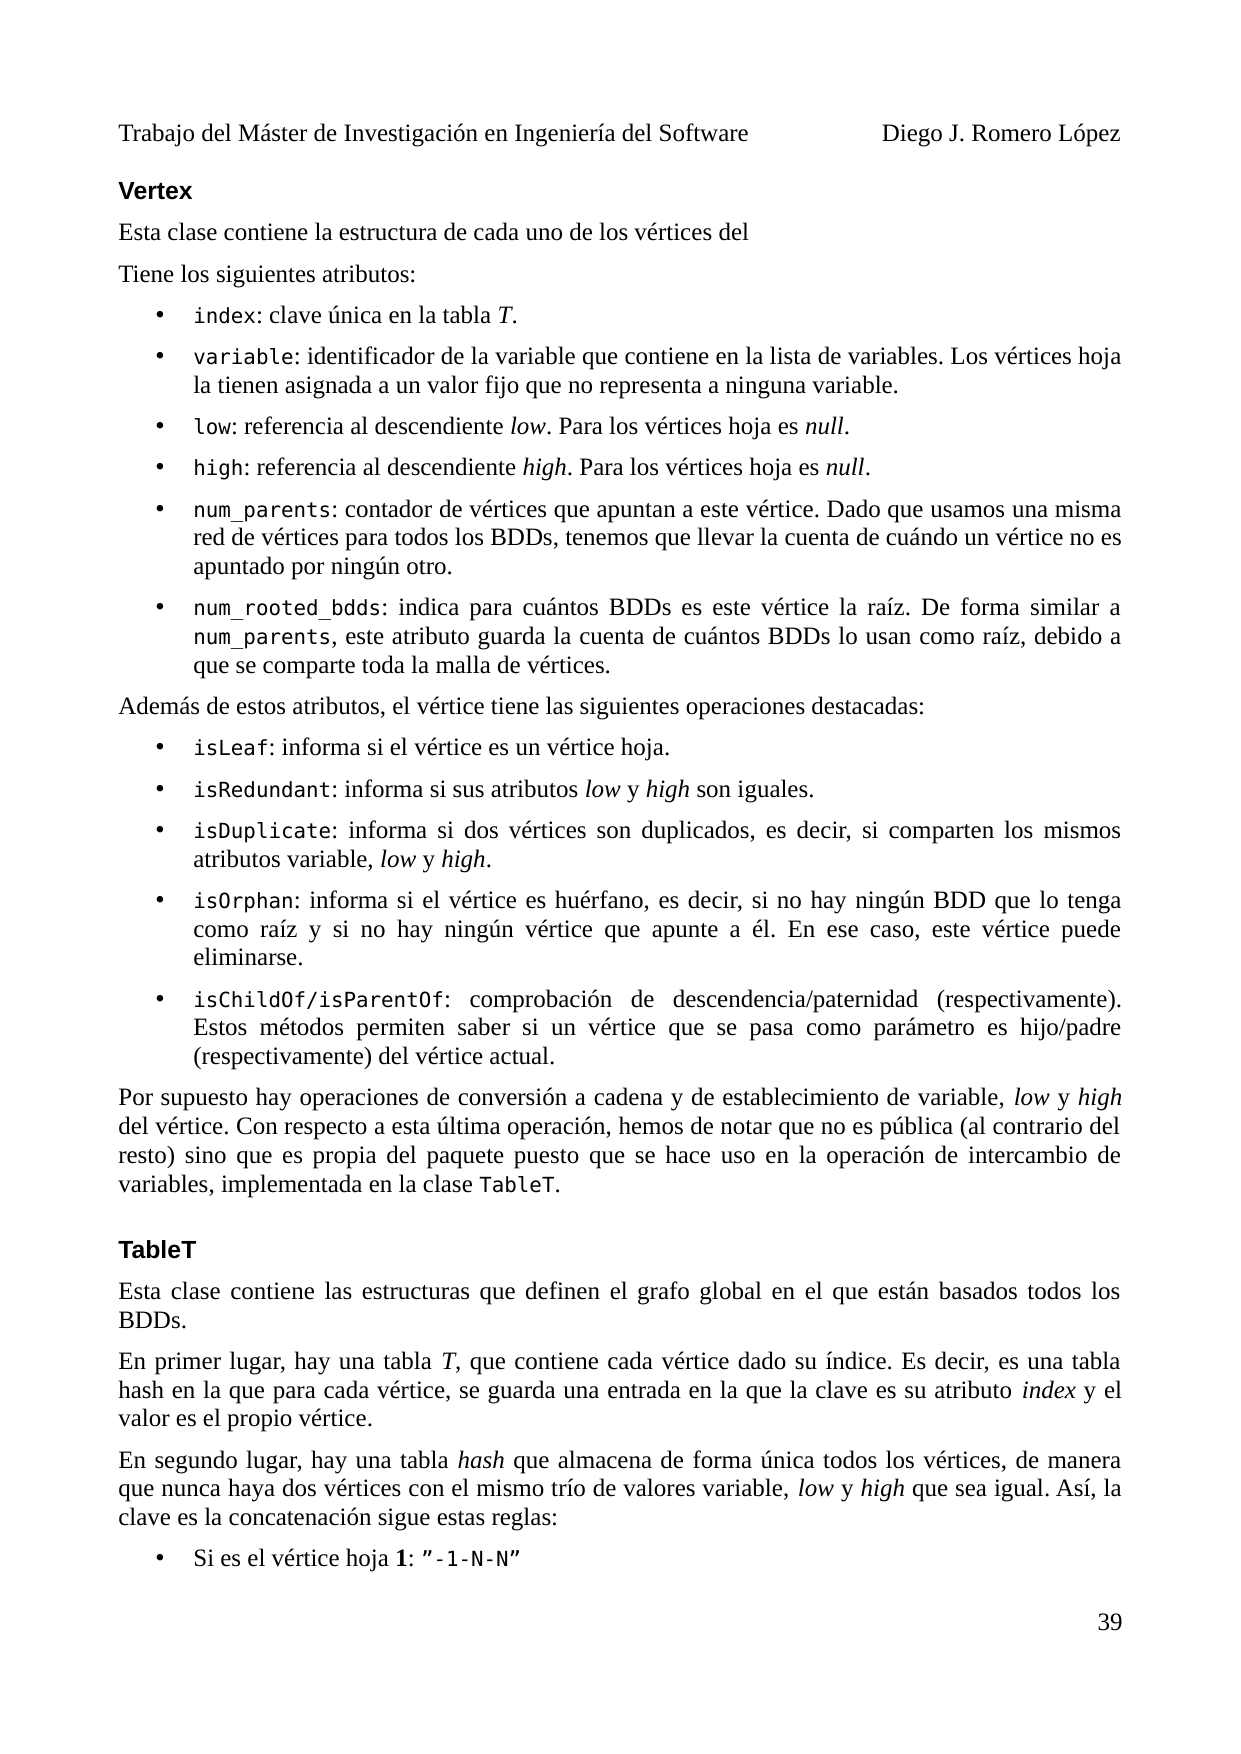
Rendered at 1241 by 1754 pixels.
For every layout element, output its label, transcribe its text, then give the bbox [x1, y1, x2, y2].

text En primer lugar, hay una tabla T, que contiene cada vértice dado su índice. Es decir, es una tabla hash en la que para cada vértice, se guarda una entrada en la que la clave es su atributo index y el valor es el propio vértice. [118, 1346, 1122, 1432]
subtitle Vertex [118, 176, 1122, 205]
text Tiene los siguientes atributos: [118, 259, 1122, 287]
list num_rooted_bdds: indica para cuántos BDDs es este vértice la raíz. De forma similar a num_parents, este atributo guarda la cuenta de cuántos BDDs lo usan como raíz, debido a que se comparte toda la malla de vértices. [156, 592, 1122, 679]
list isDuplicate: informa si dos vértices son duplicados, es decir, si comparten los mismos atributos variable, low y high. [156, 815, 1122, 872]
list variable: identificador de la variable que contiene en la lista de variables. Los vértices hoja la tienen asignada a un valor fijo que no representa a ninguna variable. [156, 341, 1122, 399]
text Esta clase contiene la estructura de cada uno de los vértices del [118, 217, 1122, 246]
text Además de estos atributos, el vértice tiene las siguientes operaciones destacadas: [118, 691, 1122, 720]
text En segundo lugar, hay una tabla hash que almacena de forma única todos los vértices, de manera que nunca haya dos vértices con el mismo trío de valores variable, low y high que sea igual. Así, la clave es la concatenación sigue estas reglas: [118, 1445, 1122, 1531]
list high: referencia al descendiente high. Para los vértices hoja es null. [156, 452, 1122, 481]
list isChildOf/isParentOf: comprobación de descendencia/paternidad (respectivamente). Estos métodos permiten saber si un vértice que se pasa como parámetro es hijo/padre (respectivamente) del vértice actual. [156, 984, 1122, 1070]
list num_parents: contador de vértices que apuntan a este vértice. Dado que usamos una misma red de vértices para todos los BDDs, tenemos que llevar la cuenta de cuándo un vértice no es apuntado por ningún otro. [156, 494, 1122, 580]
list Si es el vértice hoja 1: ”-1-N-N” [156, 1543, 1122, 1572]
list index: clave única en la tabla T. [156, 300, 1122, 329]
text Por supuesto hay operaciones de conversión a cadena y de establecimiento de variable, low y high del vértice. Con respecto a esta última operación, hemos de notar que no es pública (al contrario del resto) sino que es propia del paquete puesto que se hace uso en la operación de intercambio de variables, implementada en la clase TableT. [118, 1082, 1122, 1197]
list isRedundant: informa si sus atributos low y high son iguales. [156, 774, 1122, 802]
list low: referencia al descendiente low. Para los vértices hoja es null. [156, 411, 1122, 440]
text Esta clase contiene las estructuras que definen el grafo global en el que están basados todos los BDDs. [118, 1276, 1122, 1333]
subtitle TableT [118, 1235, 1122, 1263]
list isOrphan: informa si el vértice es huérfano, es decir, si no hay ningún BDD que lo tenga como raíz y si no hay ningún vértice que apunte a él. En ese caso, este vértice puede eliminarse. [156, 885, 1122, 971]
list isLeaf: informa si el vértice es un vértice hoja. [156, 732, 1122, 761]
